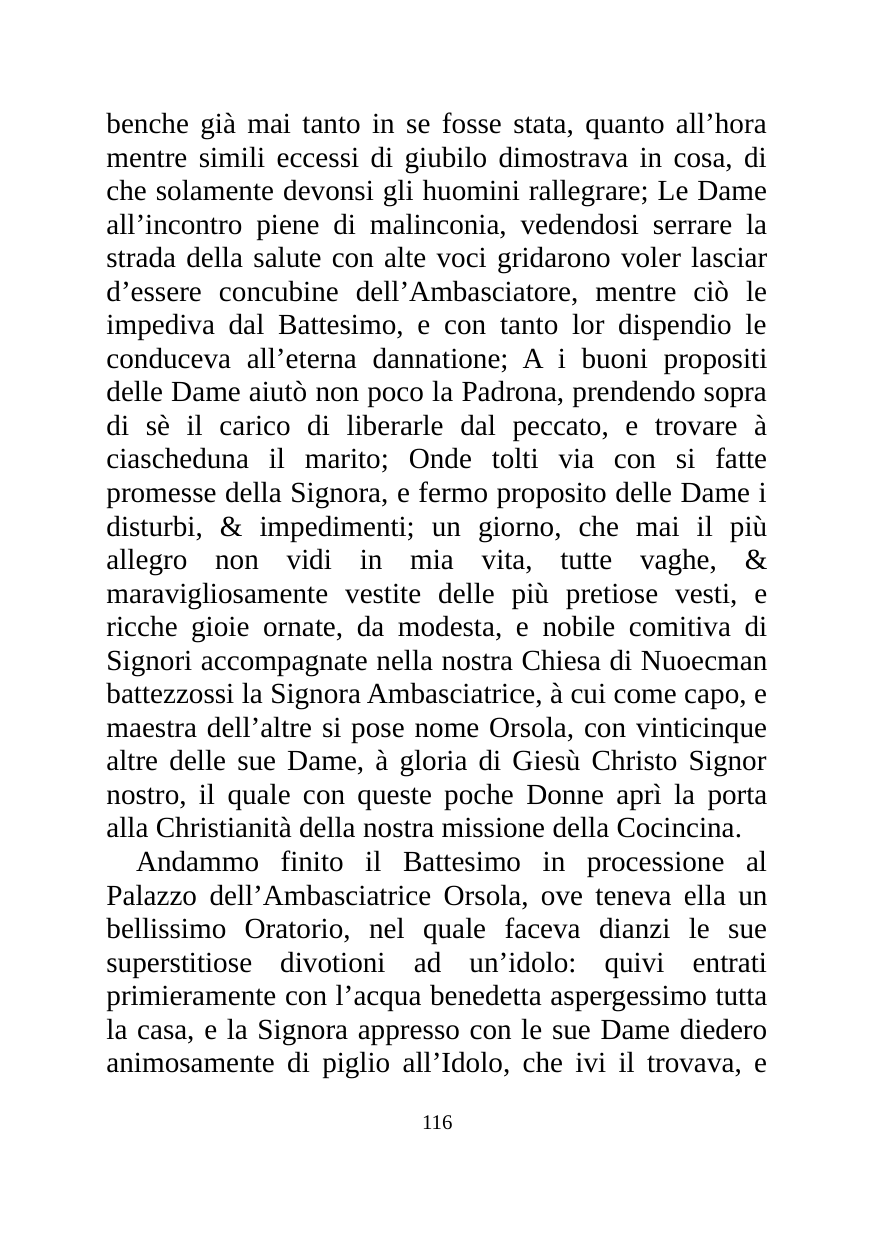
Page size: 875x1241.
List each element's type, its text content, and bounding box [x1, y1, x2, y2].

text Andammo finito il Battesimo in processione al Palazzo dell’Ambasciatrice Orsola, ove teneva ella un bellissimo Oratorio, nel quale faceva dianzi le sue superstitiose divotioni ad un’idolo: quivi entrati primieramente con l’acqua benedetta aspergessimo tutta la casa, e la Signora appresso con le sue Dame diedero animosamente di piglio all’Idolo, che ivi il trovava, e [106, 844, 768, 1079]
text benche già mai tanto in se fosse stata, quanto all’hora mentre simili eccessi di giubilo dimostrava in cosa, di che solamente devonsi gli huomini rallegrare; Le Dame all’incontro piene di malinconia, vedendosi serrare la strada della salute con alte voci gridarono voler lasciar d’essere concubine dell’Ambasciatore, mentre ciò le impediva dal Battesimo, e con tanto lor dispendio le conduceva all’eterna dannatione; A i buoni propositi delle Dame aiutò non poco la Padrona, prendendo sopra di sè il carico di liberarle dal peccato, e trovare à ciascheduna il marito; Onde tolti via con si fatte promesse della Signora, e fermo proposito delle Dame i disturbi, & impedimenti; un giorno, che mai il più allegro non vidi in mia vita, tutte vaghe, & maravigliosamente vestite delle più pretiose vesti, e ricche gioie ornate, da modesta, e nobile comitiva di Signori accompagnate nella nostra Chiesa di Nuoecman battezzossi la Signora Ambasciatrice, à cui come capo, e maestra dell’altre si pose nome Orsola, con vinticinque altre delle sue Dame, à gloria di Giesù Christo Signor nostro, il quale con queste poche Donne aprì la porta alla Christianità della nostra missione della Cocincina. [106, 106, 768, 844]
